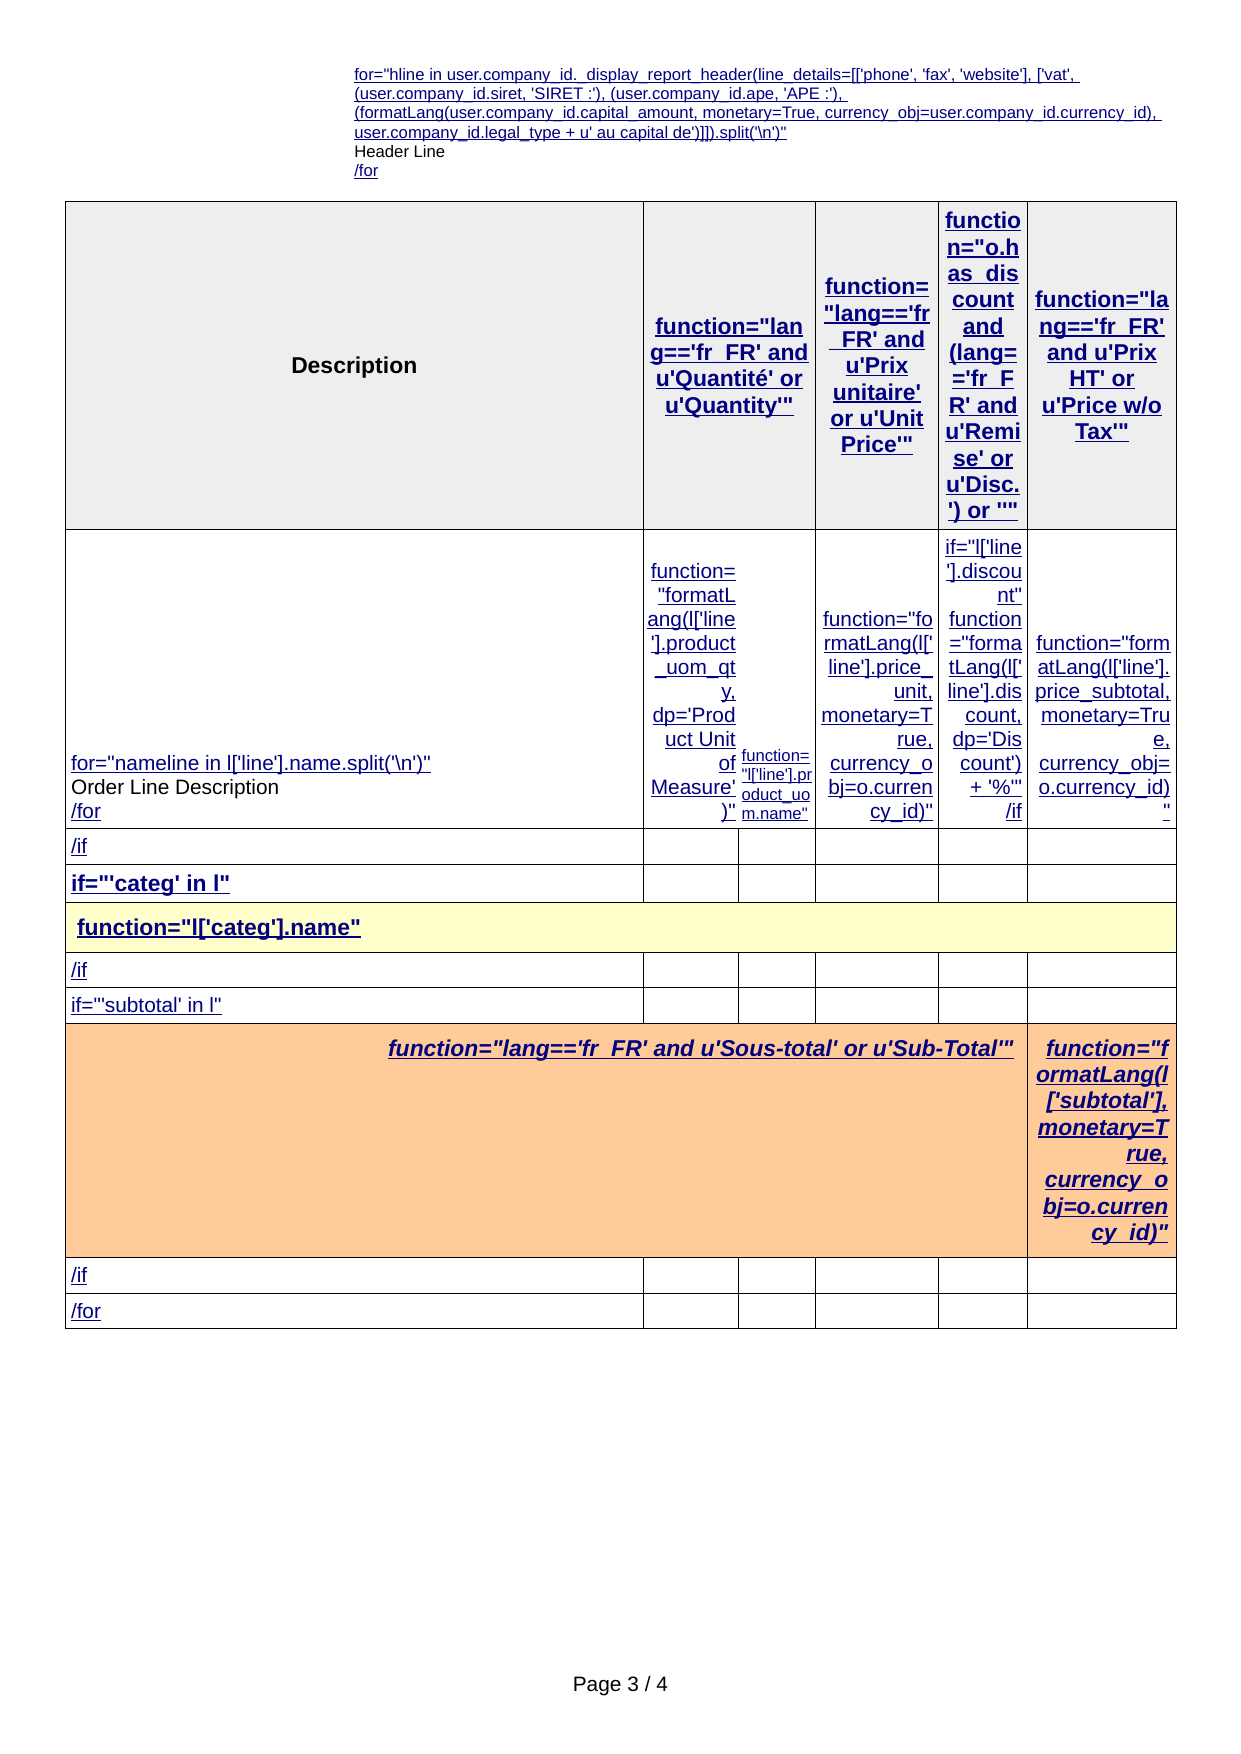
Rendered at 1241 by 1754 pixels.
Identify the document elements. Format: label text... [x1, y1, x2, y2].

table_cell [739, 953, 815, 987]
table_cell [1028, 953, 1176, 987]
table_cell [939, 988, 1027, 1023]
table_cell /if [66, 953, 643, 987]
table_cell [739, 1294, 815, 1328]
table_cell [644, 865, 738, 902]
table_cell [816, 953, 938, 987]
table_cell /for [66, 1294, 643, 1328]
table_cell [939, 1294, 1027, 1328]
table_cell [644, 988, 738, 1023]
table_cell [939, 953, 1027, 987]
table_cell [644, 829, 738, 864]
table_cell [644, 1294, 738, 1328]
table_cell [816, 1258, 938, 1293]
table_header Description [66, 202, 643, 529]
table_cell [1028, 829, 1176, 864]
table_cell function="l['categ'].name" [66, 903, 1176, 952]
table_cell [739, 865, 815, 902]
table_cell function="formatLang(l['line'].product_uom_qty, dp='Product Unit of Measure')" [644, 530, 738, 828]
table_cell function="formatLang(l['line'].price_subtotal, monetary=True, currency_obj=o.currency_id)" [1028, 530, 1176, 828]
table_cell [739, 1258, 815, 1293]
table_cell [939, 829, 1027, 864]
table_cell [644, 953, 738, 987]
table_cell [816, 829, 938, 864]
table_cell function="l['line'].product_uom.name" [739, 530, 815, 828]
table_cell [1028, 865, 1176, 902]
table_cell /if [66, 1258, 643, 1293]
table_cell /if [66, 829, 643, 864]
table_cell [816, 1294, 938, 1328]
table_cell function="formatLang(l['subtotal'], monetary=True, currency_obj=o.currency_id)" [1028, 1024, 1176, 1257]
table_header function="o.has_discount and (lang=='fr_FR' and u'Remise' or u'Disc.') or ''" [939, 202, 1027, 529]
table_cell if="l['line'].discount" function="formatLang(l['line'].discount, dp='Discount') + '%'" /if [939, 530, 1027, 828]
table_cell function="formatLang(l['line'].price_unit, monetary=True, currency_obj=o.currency_id)" [816, 530, 938, 828]
table_cell [816, 865, 938, 902]
table_cell function="lang=='fr_FR' and u'Sous-total' or u'Sub-Total'" [66, 1024, 1027, 1257]
table_cell if="'categ' in l" [66, 865, 643, 902]
table_cell if="'subtotal' in l" [66, 988, 643, 1023]
table_cell [1028, 988, 1176, 1023]
table_cell for="nameline in l['line'].name.split('\n')" Order Line Description /for [66, 530, 643, 828]
table_cell [939, 1258, 1027, 1293]
table_cell [739, 988, 815, 1023]
table_header function="lang=='fr_FR' and u'Quantité' or u'Quantity'" [644, 202, 815, 529]
table_cell [1028, 1294, 1176, 1328]
table_cell [644, 1258, 738, 1293]
table_cell [1028, 1258, 1176, 1293]
table_cell [816, 988, 938, 1023]
table_cell [939, 865, 1027, 902]
table_cell [739, 829, 815, 864]
table_header function="lang=='fr_FR' and u'Prix HT' or u'Price w/o Tax'" [1028, 202, 1176, 529]
table_header function="lang=='fr_FR' and u'Prix unitaire' or u'Unit Price'" [816, 202, 938, 529]
